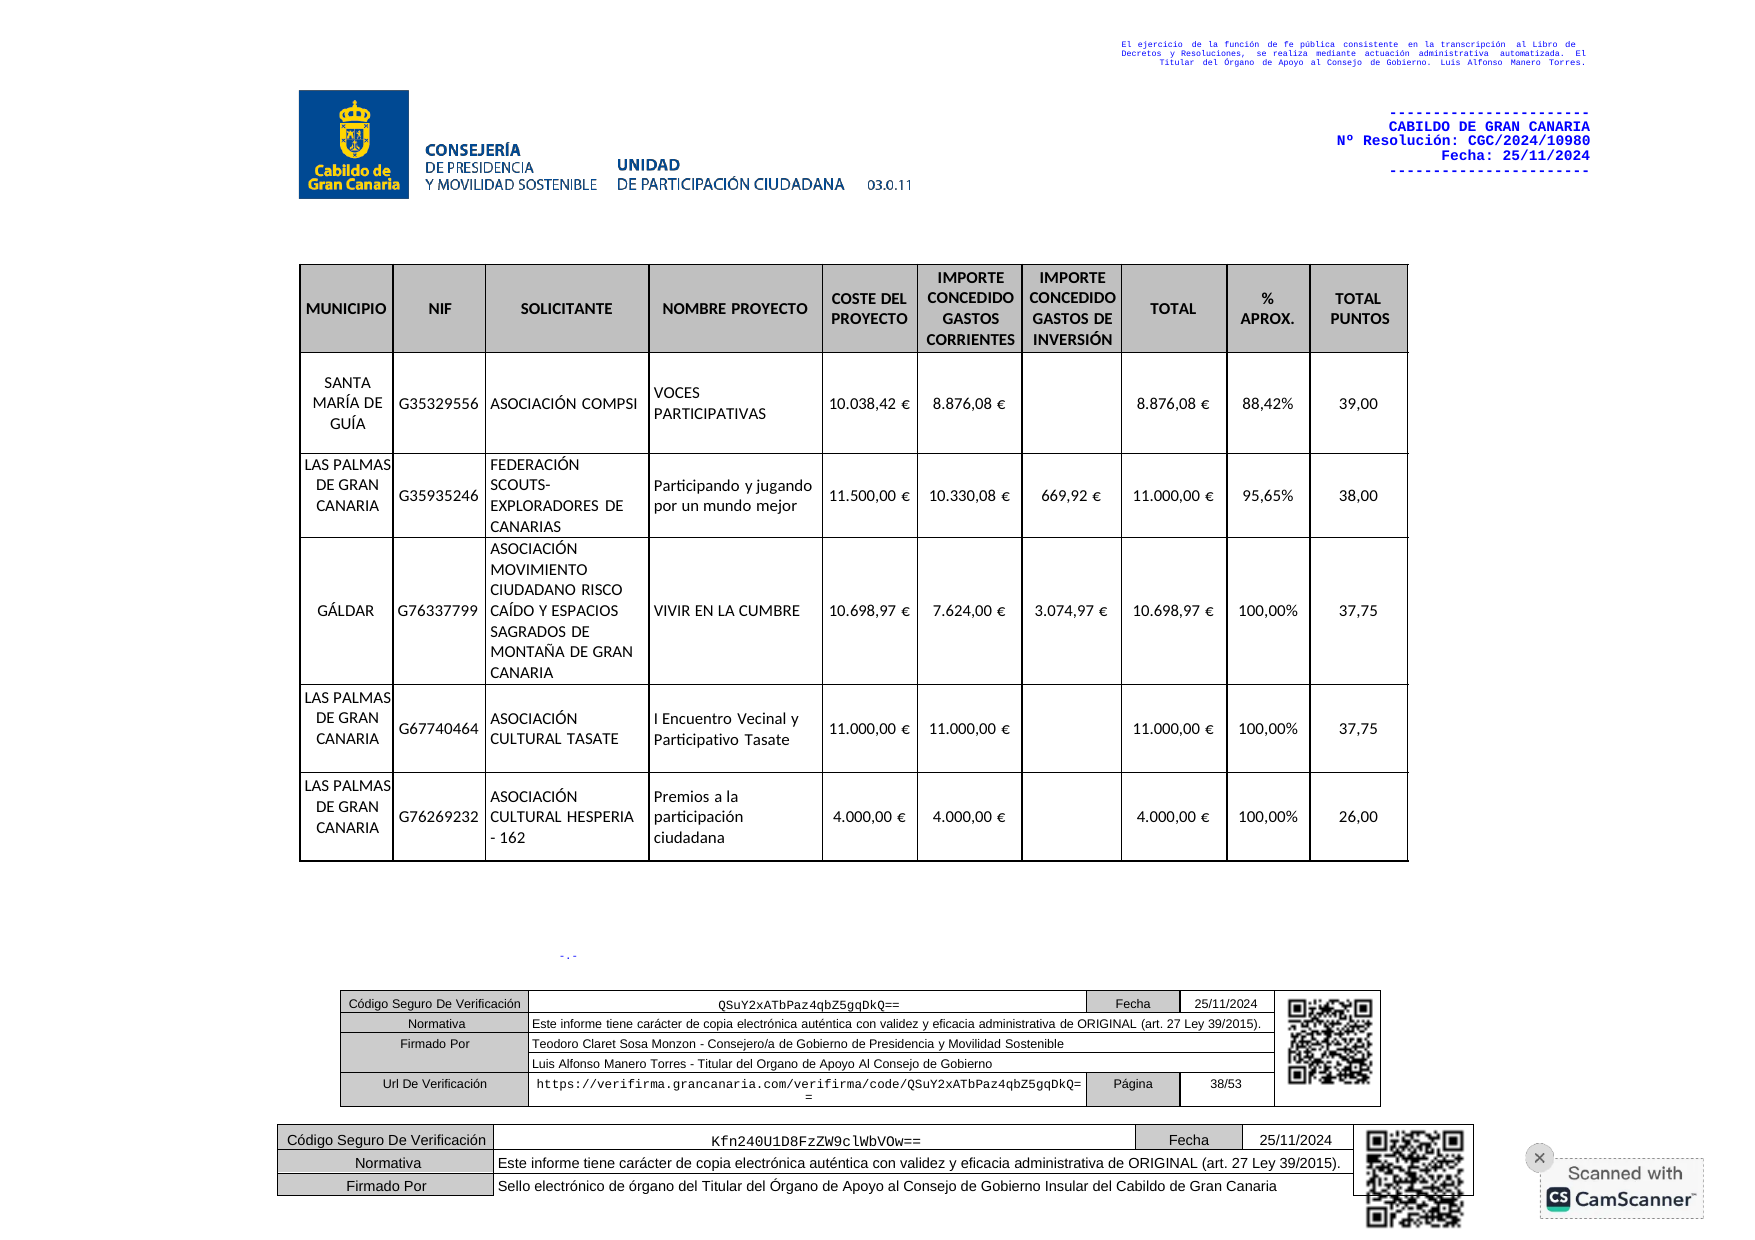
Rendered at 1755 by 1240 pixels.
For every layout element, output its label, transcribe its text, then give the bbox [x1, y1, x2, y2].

table_cell 100,00% [1228, 538, 1309, 683]
table_header Fecha [1087, 991, 1179, 1012]
table_header QSuY2xATbPaz4qbZ5gqDkQ== [529, 991, 1086, 1012]
table_cell 26,00 [1311, 773, 1407, 860]
table_cell Teodoro Claret Sosa Monzon - Consejero/a de Gobierno de Presidencia y Movilidad Sostenible [529, 1033, 1274, 1052]
table_cell 8.876,08 € [1122, 353, 1226, 452]
table_cell ASOCIACIÓN MOVIMIENTO CIUDADANO RISCO CAÍDO Y ESPACIOS SAGRADOS DE MONTAÑA DE GRAN CANARIA [486, 538, 648, 683]
table_cell 37,75 [1311, 538, 1407, 683]
table_cell 7.624,00 € [918, 538, 1021, 683]
table_cell G76337799 [394, 538, 485, 683]
table_header IMPORTE CONCEDIDO GASTOS CORRIENTES [918, 265, 1021, 352]
table_cell Sello electrónico de órgano del Titular del Órgano de Apoyo al Consejo de Gobierno Insular del Cabildo de Gran Canaria [494, 1174, 1353, 1195]
table_cell 4.000,00 € [823, 773, 917, 860]
table_cell LAS PALMAS DE GRAN CANARIA [301, 454, 392, 537]
table_cell Firmado Por [341, 1033, 528, 1072]
table_cell Este informe tiene carácter de copia electrónica auténtica con validez y eficacia administrativa de ORIGINAL (art. 27 Ley 39/2015). [529, 1013, 1274, 1032]
table_cell VIVIR EN LA CUMBRE [650, 538, 822, 683]
table_cell 11.000,00 € [918, 685, 1021, 772]
table_cell 11.000,00 € [823, 685, 917, 772]
table_cell [1023, 353, 1121, 452]
table_cell [1023, 685, 1121, 772]
text -.- [559, 951, 1717, 962]
table_cell 11.000,00 € [1122, 454, 1226, 537]
table_cell SANTA MARÍA DE GUÍA [301, 353, 392, 452]
table_cell 10.698,97 € [1122, 538, 1226, 683]
table_cell 38/53 [1181, 1073, 1274, 1106]
table_cell GÁLDAR [301, 538, 392, 683]
table_cell Normativa [341, 1013, 528, 1032]
table_cell G35935246 [394, 454, 485, 537]
table_header SOLICITANTE [486, 265, 648, 352]
table_header NOMBRE PROYECTO [650, 265, 822, 352]
table_cell FEDERACIÓN SCOUTS- EXPLORADORES DE CANARIAS [486, 454, 648, 537]
table_cell Página [1087, 1073, 1179, 1106]
table_cell 11.500,00 € [823, 454, 917, 537]
table_cell 4.000,00 € [1122, 773, 1226, 860]
table_header Código Seguro De Verificación [341, 991, 528, 1012]
table_cell https://verifirma.grancanaria.com/verifirma/code/QSuY2xATbPaz4qbZ5gqDkQ= = [529, 1073, 1086, 1106]
table_cell 37,75 [1311, 685, 1407, 772]
table_cell Firmado Por [278, 1174, 493, 1195]
table_header % APROX. [1228, 265, 1309, 352]
table_cell 100,00% [1228, 773, 1309, 860]
table_cell 4.000,00 € [918, 773, 1021, 860]
table_header Fecha [1136, 1125, 1242, 1149]
table_header Kfn240U1D8FzZW9clWbVOw== [494, 1125, 1135, 1149]
table_cell 88,42% [1228, 353, 1309, 452]
table_cell LAS PALMAS DE GRAN CANARIA [301, 685, 392, 772]
table_cell 3.074,97 € [1023, 538, 1121, 683]
table_cell 10.038,42 € [823, 353, 917, 452]
table_cell LAS PALMAS DE GRAN CANARIA [301, 773, 392, 860]
table_header 25/11/2024 [1243, 1125, 1353, 1149]
table_cell Normativa [278, 1150, 493, 1172]
table_cell VOCES PARTICIPATIVAS [650, 353, 822, 452]
table_cell G76269232 [394, 773, 485, 860]
table_cell G67740464 [394, 685, 485, 772]
table_header COSTE DEL PROYECTO [823, 265, 917, 352]
table_cell 11.000,00 € [1122, 685, 1226, 772]
table_header IMPORTE CONCEDIDO GASTOS DE INVERSIÓN [1023, 265, 1121, 352]
table_cell 10.698,97 € [823, 538, 917, 683]
table_cell Premios a la participación ciudadana [650, 773, 822, 860]
table_cell G35329556 [394, 353, 485, 452]
table_header TOTAL PUNTOS [1311, 265, 1407, 352]
table_cell 38,00 [1311, 454, 1407, 537]
table_header NIF [394, 265, 485, 352]
table_cell 669,92 € [1023, 454, 1121, 537]
table_cell 39,00 [1311, 353, 1407, 452]
table_cell Url De Verificación [341, 1073, 528, 1106]
table_cell Este informe tiene carácter de copia electrónica auténtica con validez y eficacia administrativa de ORIGINAL (art. 27 Ley 39/2015). [494, 1150, 1353, 1172]
table_cell ASOCIACIÓN COMPSI [486, 353, 648, 452]
table_cell ASOCIACIÓN CULTURAL TASATE [486, 685, 648, 772]
table_header Código Seguro De Verificación [278, 1125, 493, 1149]
table_header 25/11/2024 [1181, 991, 1274, 1012]
table_header TOTAL [1122, 265, 1226, 352]
table_cell I Encuentro Vecinal y Participativo Tasate [650, 685, 822, 772]
table_cell Participando y jugando por un mundo mejor [650, 454, 822, 537]
table_cell 10.330,08 € [918, 454, 1021, 537]
table_cell 95,65% [1228, 454, 1309, 537]
table_cell 8.876,08 € [918, 353, 1021, 452]
table_cell [1023, 773, 1121, 860]
table_cell Luis Alfonso Manero Torres - Titular del Organo de Apoyo Al Consejo de Gobierno [529, 1053, 1274, 1072]
table_header [1275, 991, 1380, 1106]
table_header MUNICIPIO [301, 265, 392, 352]
table_cell ASOCIACIÓN CULTURAL HESPERIA - 162 [486, 773, 648, 860]
table_cell 100,00% [1228, 685, 1309, 772]
